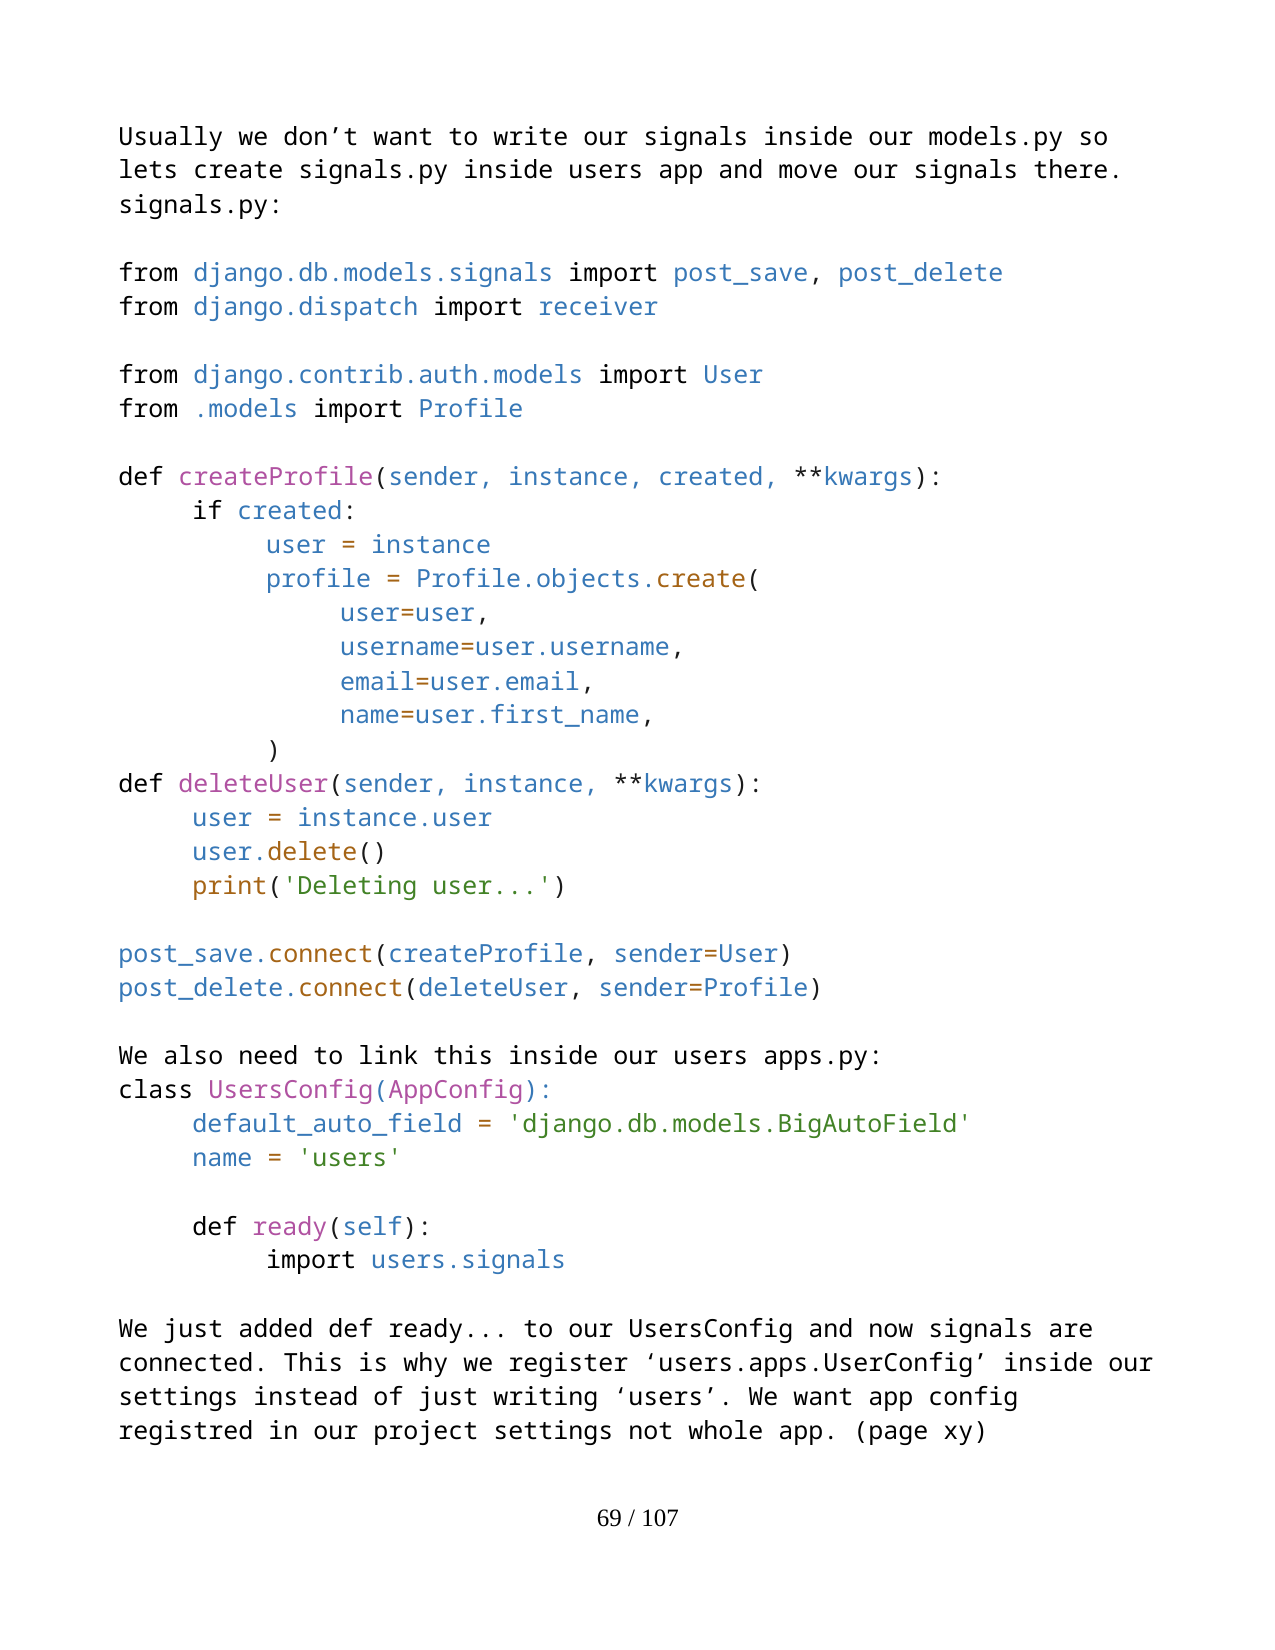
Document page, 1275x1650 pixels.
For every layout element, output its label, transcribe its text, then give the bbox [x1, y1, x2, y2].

text username=user.username, [118, 629, 1157, 663]
text import users.signals [118, 1242, 1157, 1276]
text name = 'users' [118, 1140, 1157, 1174]
text We just added def ready... to our UsersConfig and now signals are connected. This is why we register ‘users.apps.UserConfig’ inside our settings instead of just writing ‘users’. We want app config registred in our project settings not whole app. (page xy) [118, 1310, 1157, 1447]
text def ready(self): [118, 1208, 1157, 1242]
text from django.db.models.signals import post_save, post_delete [118, 254, 1157, 288]
text post_save.connect(createProfile, sender=User) [118, 936, 1157, 970]
text class UsersConfig(AppConfig): [118, 1072, 1157, 1106]
text post_delete.connect(deleteUser, sender=Profile) [118, 970, 1157, 1004]
text from .models import Profile [118, 391, 1157, 425]
text user.delete() [118, 833, 1157, 867]
text print('Deleting user...') [118, 867, 1157, 902]
text def createProfile(sender, instance, created, **kwargs): [118, 459, 1157, 493]
text signals.py: [118, 186, 1157, 220]
text ) [118, 731, 1157, 765]
text We also need to link this inside our users apps.py: [118, 1038, 1157, 1072]
text user=user, [118, 595, 1157, 629]
text email=user.email, [118, 663, 1157, 697]
text if created: [118, 493, 1157, 527]
text name=user.first_name, [118, 697, 1157, 731]
text from django.contrib.auth.models import User [118, 357, 1157, 391]
text user = instance [118, 527, 1157, 561]
text Usually we don’t want to write our signals inside our models.py so lets create signals.py inside users app and move our signals there. [118, 118, 1157, 186]
text user = instance.user [118, 799, 1157, 833]
text from django.dispatch import receiver [118, 288, 1157, 322]
text default_auto_field = 'django.db.models.BigAutoField' [118, 1106, 1157, 1140]
text def deleteUser(sender, instance, **kwargs): [118, 765, 1157, 799]
text profile = Profile.objects.create( [118, 561, 1157, 595]
